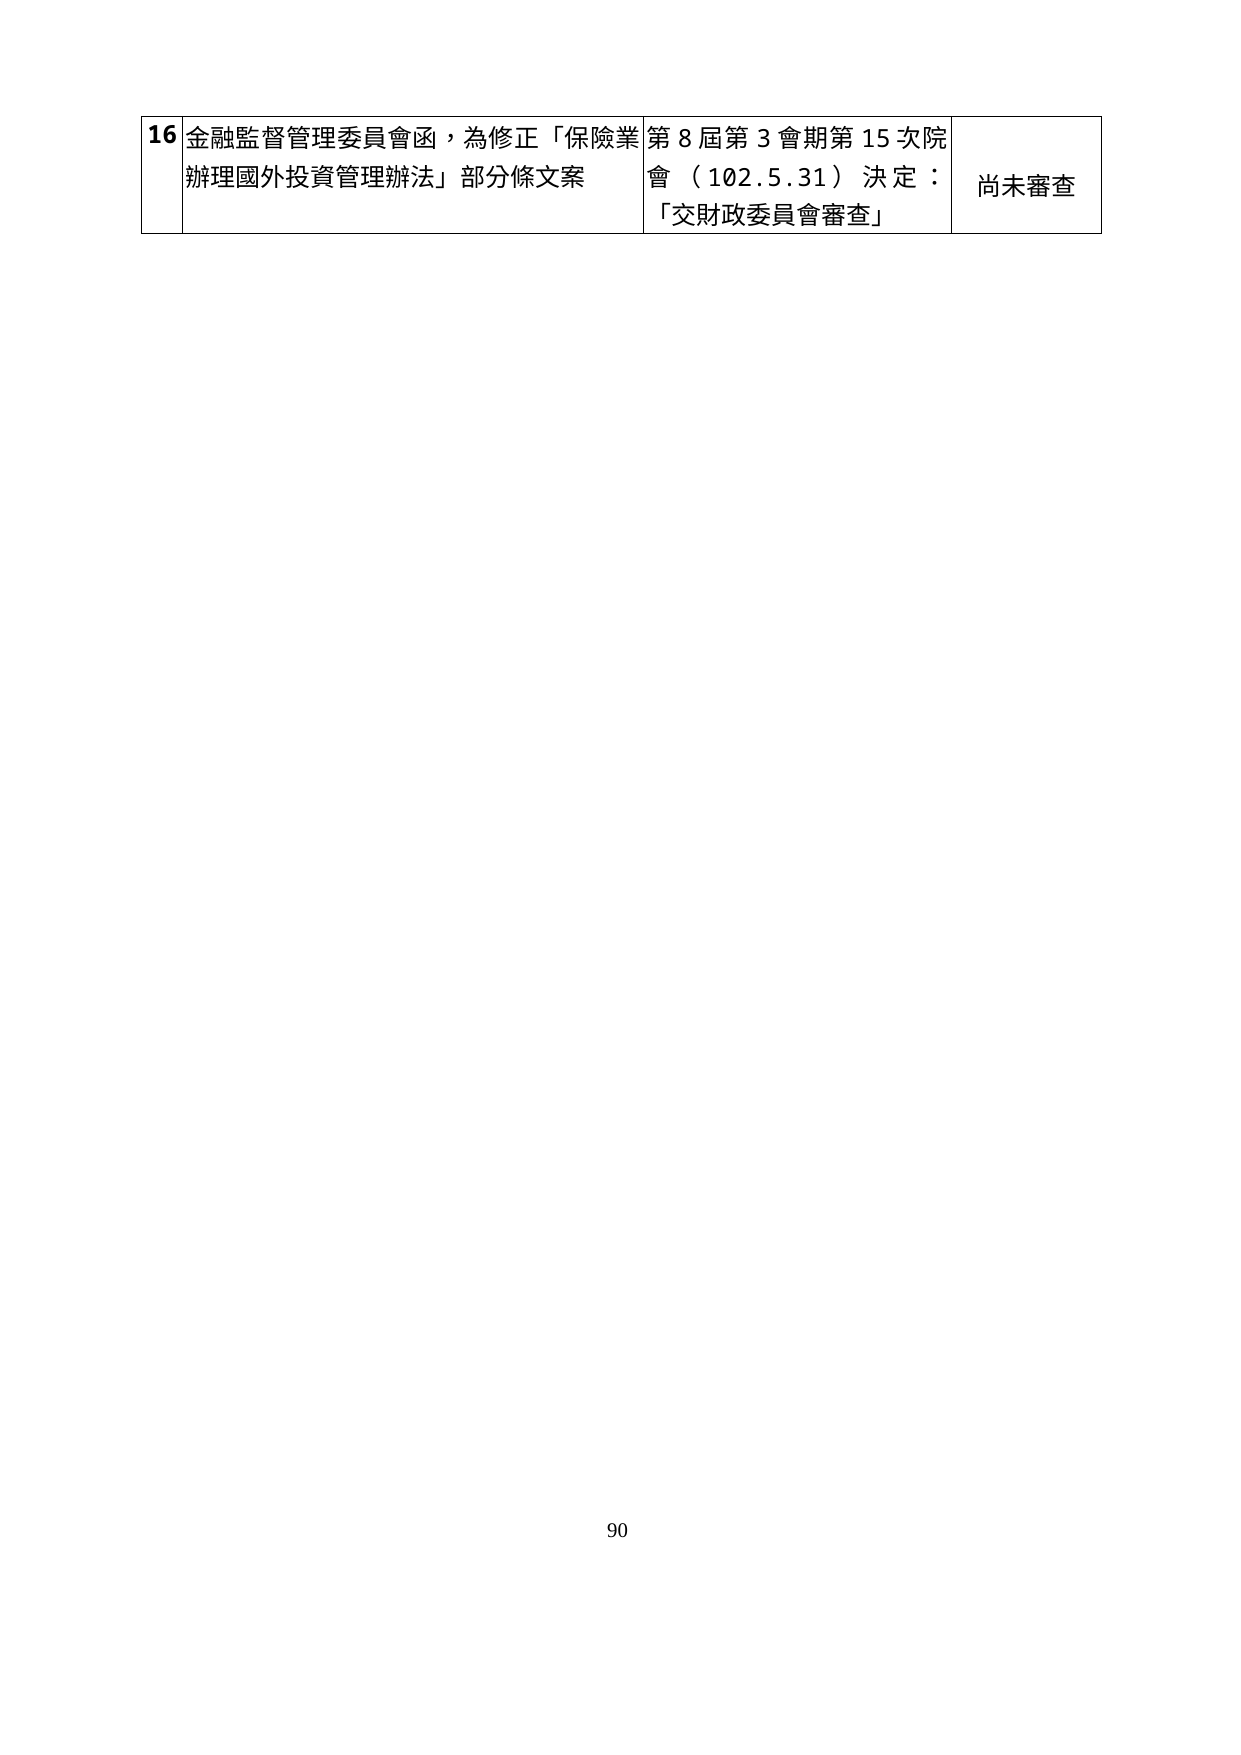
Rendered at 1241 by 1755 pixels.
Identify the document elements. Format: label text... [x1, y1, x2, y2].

table_cell 16 [142, 117, 182, 232]
table_cell 第8屆第3會期第15次院會（102.5.31）決定：「交財政委員會審查」 [644, 117, 951, 232]
table_cell 尚未審查 [952, 117, 1101, 232]
table_cell 金融監督管理委員會函，為修正「保險業辦理國外投資管理辦法」部分條文案 [183, 117, 643, 232]
